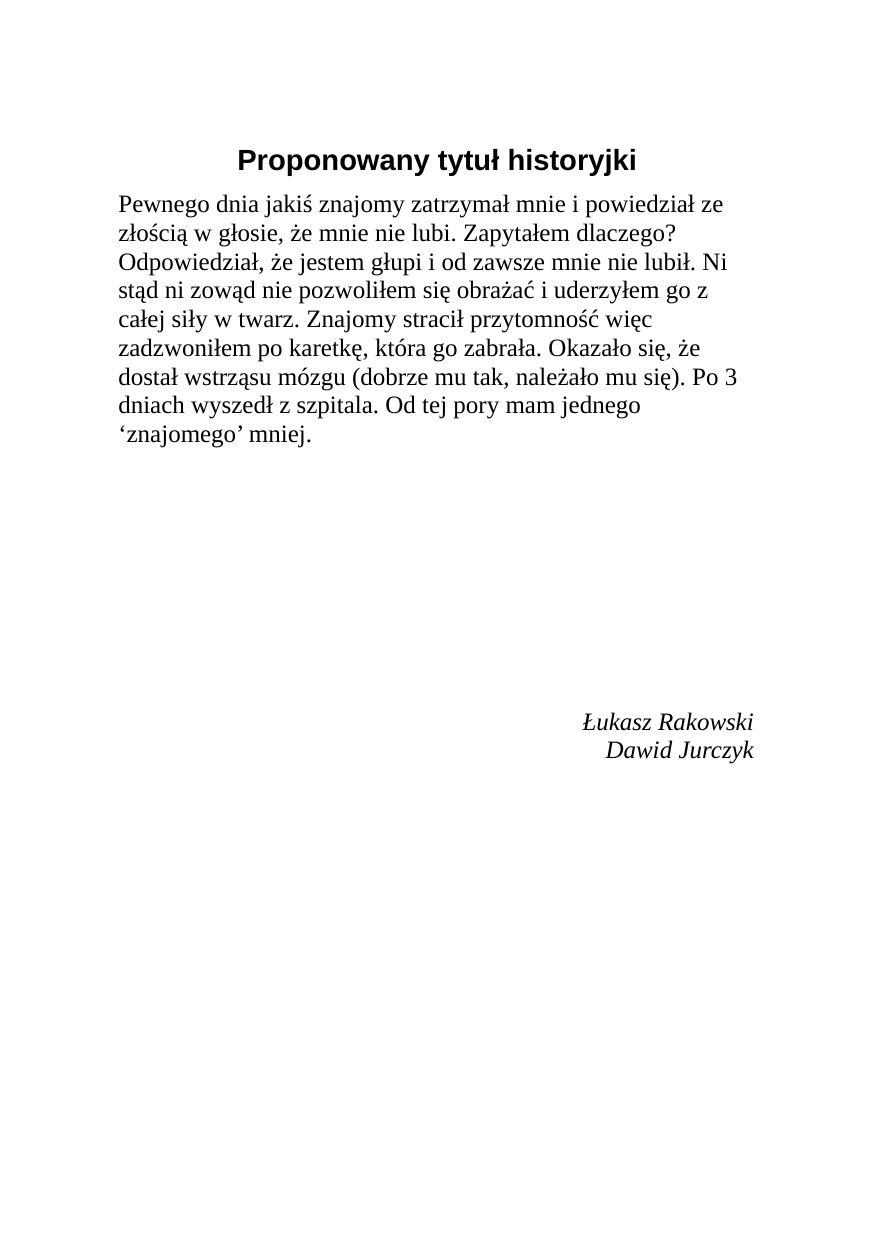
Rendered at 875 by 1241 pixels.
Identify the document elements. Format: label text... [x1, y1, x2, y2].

subtitle Proponowany tytuł historyjki [118, 143, 756, 177]
text Pewnego dnia jakiś znajomy zatrzymał mnie i powiedział ze złością w głosie, że mnie nie lubi. Zapytałem dlaczego? Odpowiedział, że jestem głupi i od zawsze mnie nie lubił. Ni stąd ni zowąd nie pozwoliłem się obrażać i uderzyłem go z całej siły w twarz. Znajomy stracił przytomność więc zadzwoniłem po karetkę, która go zabrała. Okazało się, że dostał wstrząsu mózgu (dobrze mu tak, należało mu się). Po 3 dniach wyszedł z szpitala. Od tej pory mam jednego ‘znajomego’ mniej. [118, 189, 756, 448]
text Łukasz Rakowski [118, 707, 756, 735]
text Dawid Jurczyk [118, 735, 756, 764]
